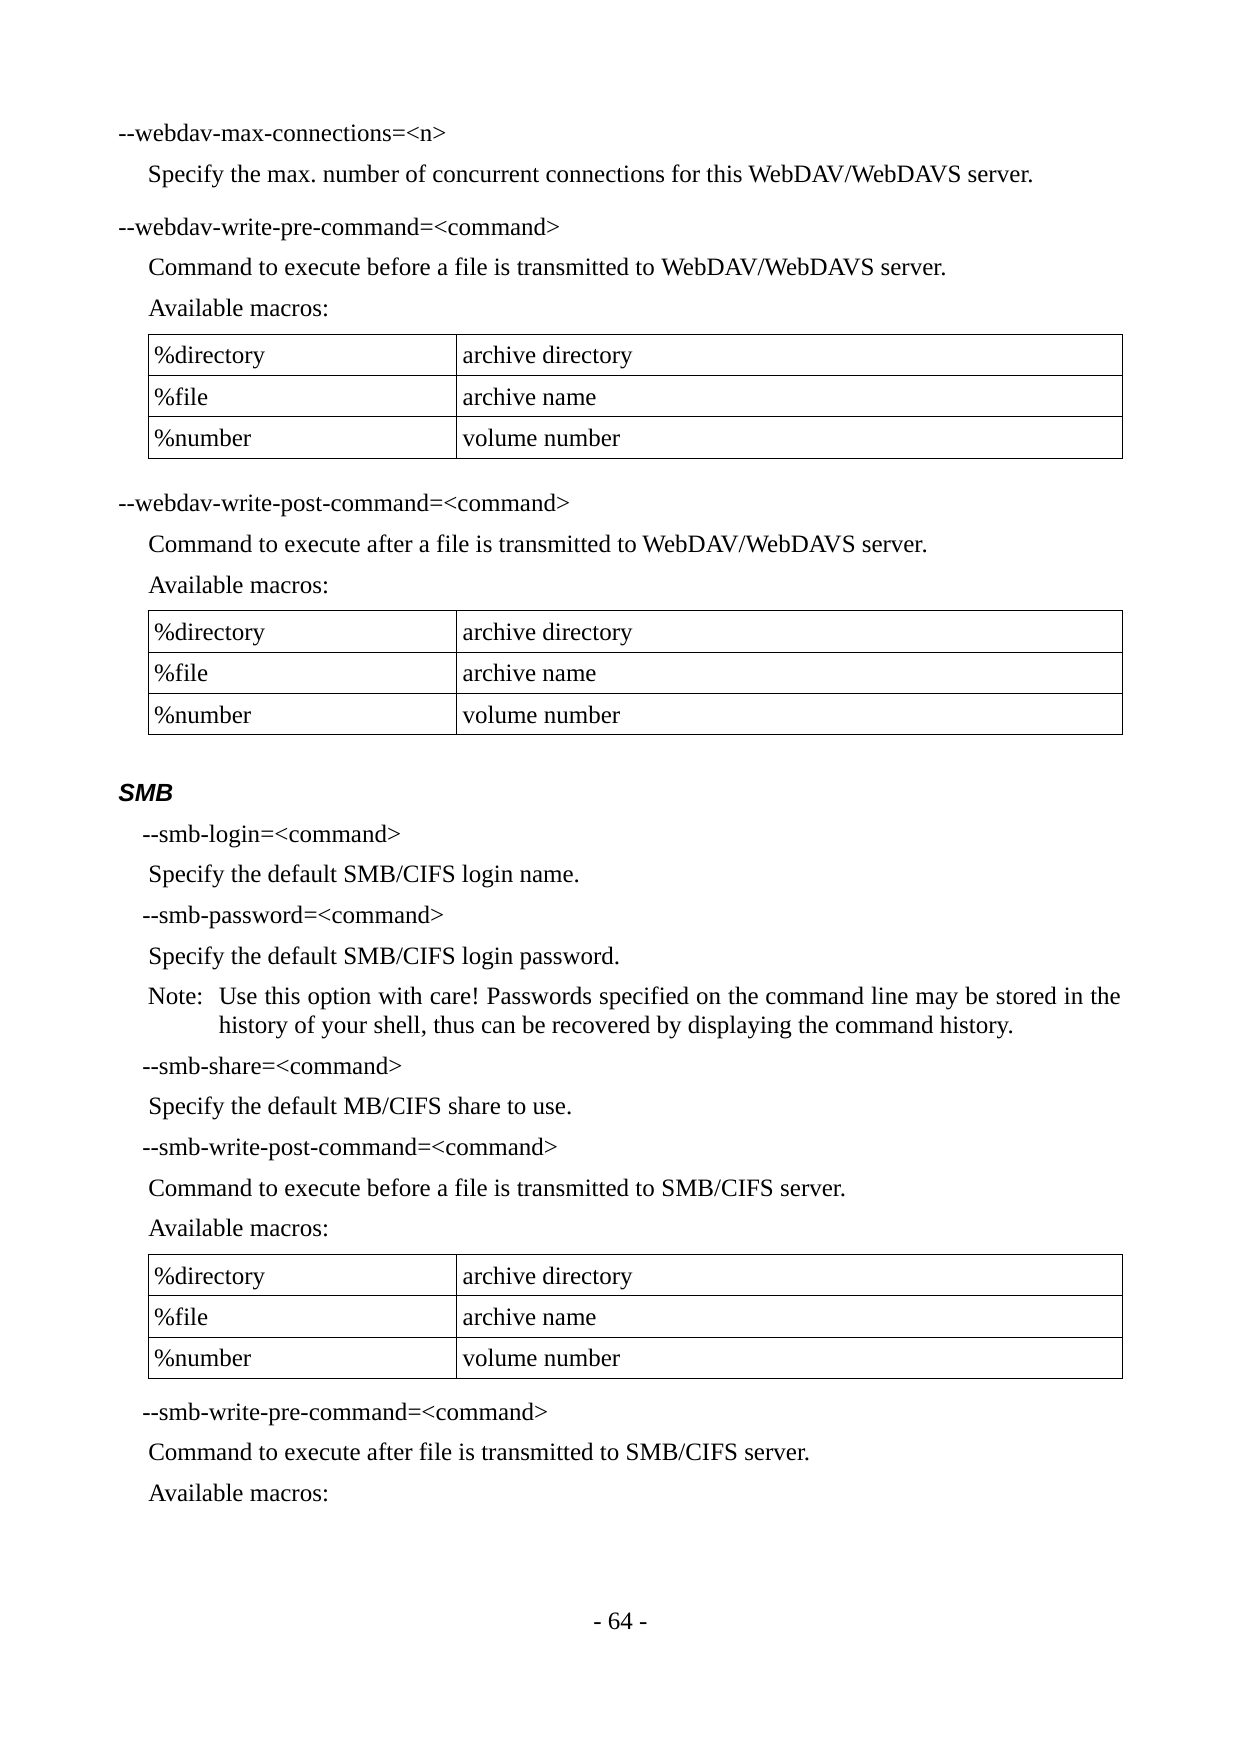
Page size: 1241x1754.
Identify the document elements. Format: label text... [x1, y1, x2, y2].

text Command to execute before a file is transmitted to WebDAV/WebDAVS server. [148, 252, 1122, 281]
title --webdav-max-connections=<n> [118, 118, 1122, 147]
table_header archive directory [457, 1255, 1122, 1295]
text Command to execute after file is transmitted to SMB/CIFS server. [148, 1437, 1122, 1466]
table_cell archive name [457, 376, 1122, 416]
table_cell %number [149, 694, 456, 734]
text --smb-password=<command> [118, 900, 1122, 929]
table_cell %number [149, 417, 456, 457]
table_header %directory [149, 611, 456, 652]
table_header %directory [149, 335, 456, 375]
text Available macros: [148, 293, 1122, 322]
table_cell %file [149, 653, 456, 693]
subtitle SMB [118, 778, 1122, 806]
text --smb-login=<command> [118, 819, 1122, 848]
text Specify the default SMB/CIFS login name. [148, 859, 1122, 888]
table_header %directory [149, 1255, 456, 1295]
text --smb-share=<command> [118, 1051, 1122, 1080]
text Command to execute after a file is transmitted to WebDAV/WebDAVS server. [148, 529, 1122, 558]
text Available macros: [148, 1478, 1122, 1507]
text Specify the max. number of concurrent connections for this WebDAV/WebDAVS server. [148, 159, 1122, 188]
table_cell volume number [457, 694, 1122, 734]
text Note: Use this option with care! Passwords specified on the command line may be stored in the history of your shell, thus can be recovered by displaying the command history. [148, 981, 1122, 1039]
table_cell archive name [457, 1296, 1122, 1337]
text Command to execute before a file is transmitted to SMB/CIFS server. [148, 1173, 1122, 1201]
title --webdav-write-pre-command=<command> [118, 212, 1122, 240]
table_header archive directory [457, 335, 1122, 375]
table_cell volume number [457, 1338, 1122, 1378]
table_cell %number [149, 1338, 456, 1378]
table_cell %file [149, 1296, 456, 1337]
text Specify the default MB/CIFS share to use. [148, 1091, 1122, 1120]
text Specify the default SMB/CIFS login password. [148, 941, 1122, 969]
table_header archive directory [457, 611, 1122, 652]
text --smb-write-pre-command=<command> [118, 1397, 1122, 1425]
title --webdav-write-post-command=<command> [118, 488, 1122, 517]
table_cell archive name [457, 653, 1122, 693]
table_cell %file [149, 376, 456, 416]
text Available macros: [148, 570, 1122, 598]
text Available macros: [148, 1213, 1122, 1242]
table_cell volume number [457, 417, 1122, 457]
text --smb-write-post-command=<command> [118, 1132, 1122, 1161]
